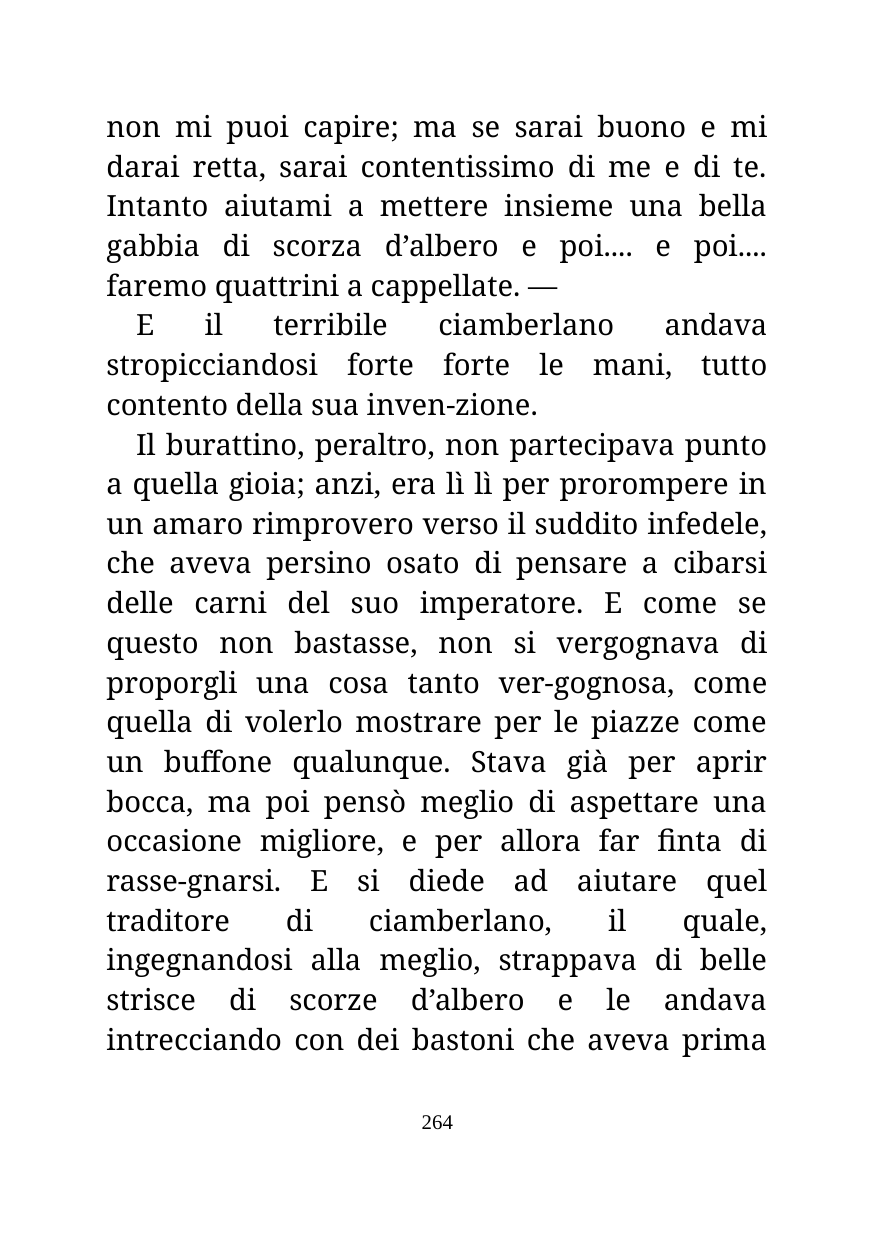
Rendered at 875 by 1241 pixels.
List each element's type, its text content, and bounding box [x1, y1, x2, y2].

text E il terribile ciamberlano andava stropicciandosi forte forte le mani, tutto contento della sua inven-zione. [106, 305, 768, 424]
text non mi puoi capire; ma se sarai buono e mi darai retta, sarai contentissimo di me e di te. Intanto aiutami a mettere insieme una bella gabbia di scorza d’albero e poi.... e poi.... faremo quattrini a cappellate. — [106, 106, 768, 305]
text Il burattino, peraltro, non partecipava punto a quella gioia; anzi, era lì lì per prorompere in un amaro rimprovero verso il suddito infedele, che aveva persino osato di pensare a cibarsi delle carni del suo imperatore. E come se questo non bastasse, non si vergognava di proporgli una cosa tanto ver-gognosa, come quella di volerlo mostrare per le piazze come un buffone qualunque. Stava già per aprir bocca, ma poi pensò meglio di aspettare una occasione migliore, e per allora far finta di rasse-gnarsi. E si diede ad aiutare quel traditore di ciamberlano, il quale, ingegnandosi alla meglio, strappava di belle strisce di scorze d’albero e le andava intrecciando con dei bastoni che aveva prima [106, 424, 768, 1059]
